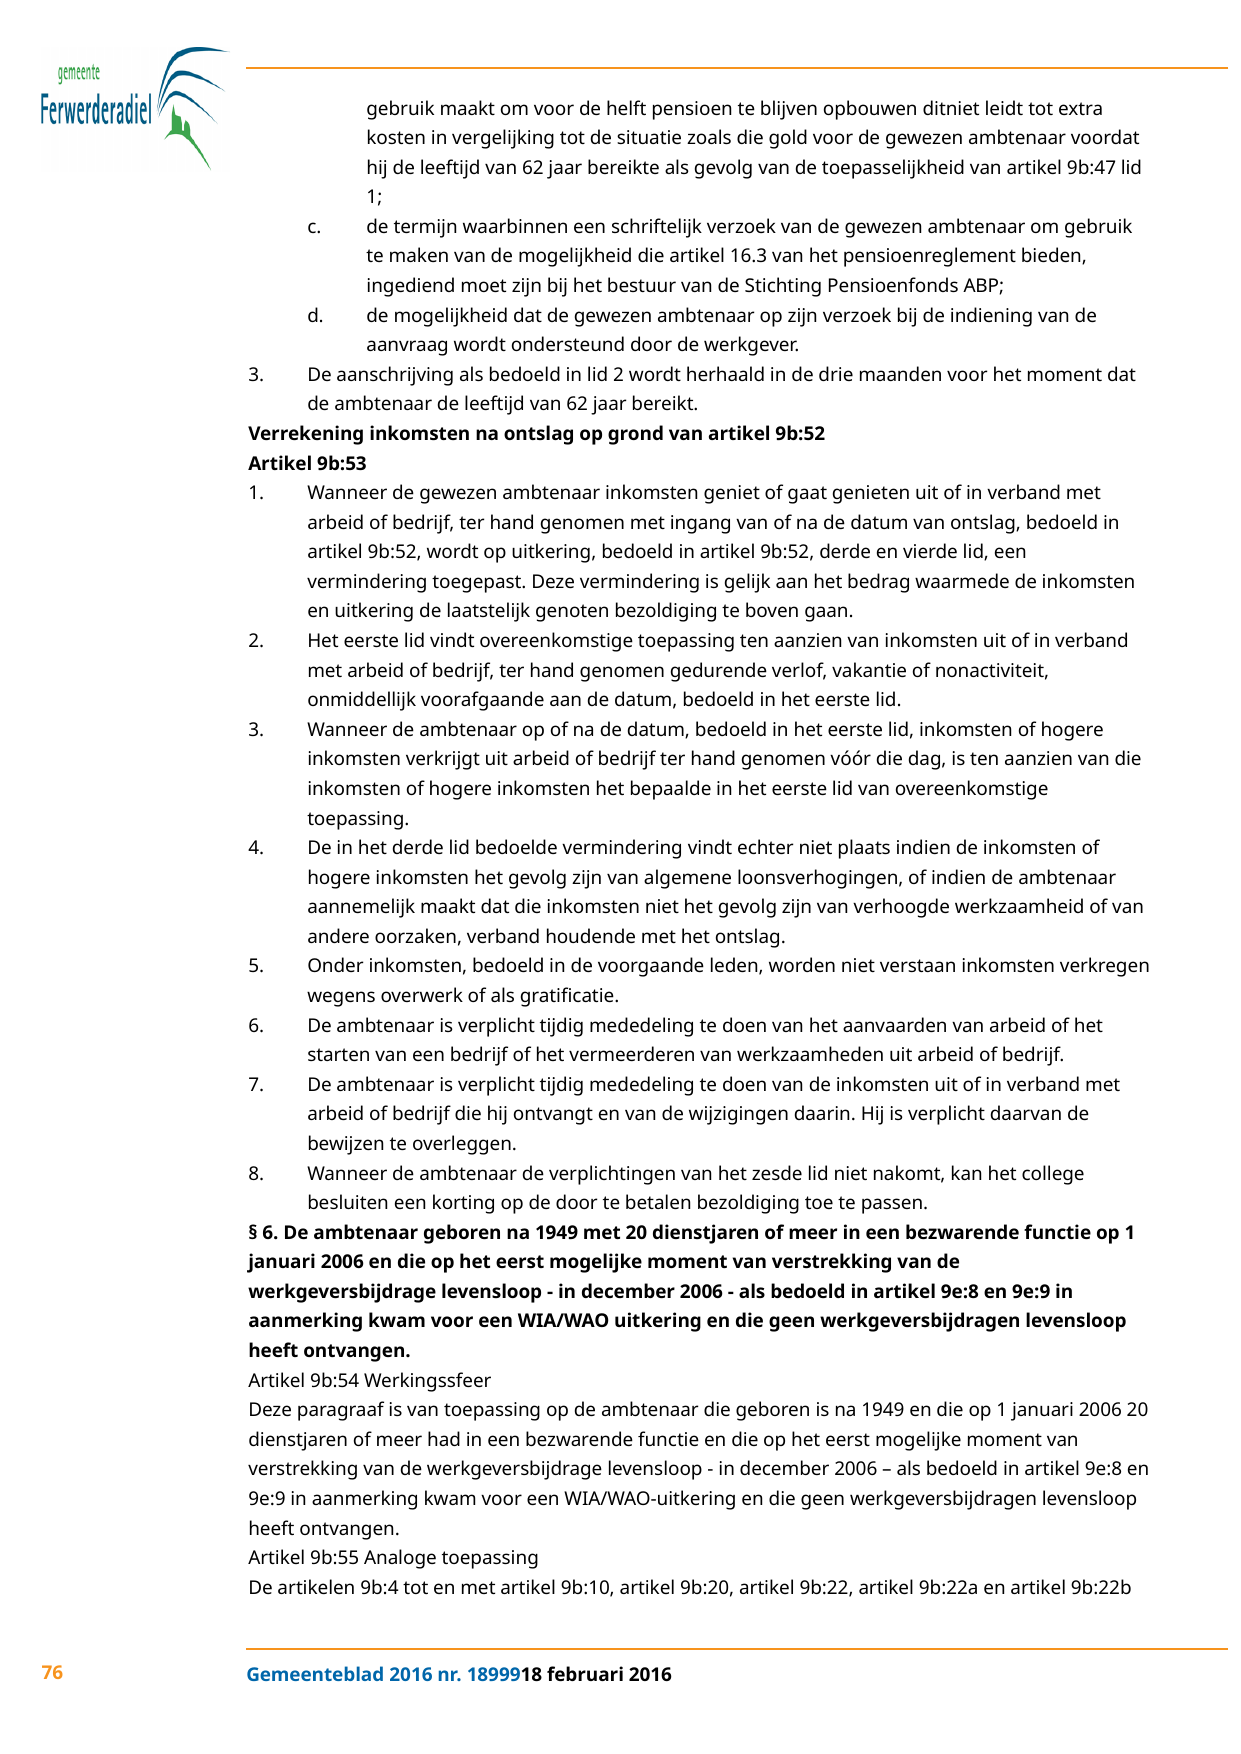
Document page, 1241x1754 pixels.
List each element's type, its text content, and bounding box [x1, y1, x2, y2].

list Het eerste lid vindt overeenkomstige toepassing ten aanzien van inkomsten uit of in verband met arbeid of bedrijf, ter hand genomen gedurende verlof, vakantie of nonactiviteit, onmiddellijk voorafgaande aan de datum, bedoeld in het eerste lid. [248, 627, 1152, 712]
text De artikelen 9b:4 tot en met artikel 9b:10, artikel 9b:20, artikel 9b:22, artikel 9b:22a en artikel 9b:22b [248, 1574, 1152, 1600]
list De ambtenaar is verplicht tijdig mededeling te doen van het aanvaarden van arbeid of het starten van een bedrijf of het vermeerderen van werkzaamheden uit arbeid of bedrijf. [248, 1012, 1152, 1067]
text Artikel 9b:53 [248, 450, 1152, 476]
list de termijn waarbinnen een schriftelijk verzoek van de gewezen ambtenaar om gebruik te maken van de mogelijkheid die artikel 16.3 van het pensioenreglement bieden, ingediend moet zijn bij het bestuur van de Stichting Pensioenfonds ABP; [307, 213, 1152, 298]
text Artikel 9b:55 Analoge toepassing [248, 1544, 1152, 1570]
text Deze paragraaf is van toepassing op de ambtenaar die geboren is na 1949 en die op 1 januari 2006 20 dienstjaren of meer had in een bezwarende functie en die op het eerst mogelijke moment van verstrekking van de werkgeversbijdrage levensloop - in december 2006 – als bedoeld in artikel 9e:8 en 9e:9 in aanmerking kwam voor een WIA/WAO-uitkering en die geen werkgeversbijdragen levensloop heeft ontvangen. [248, 1396, 1152, 1541]
list de mogelijkheid dat de gewezen ambtenaar op zijn verzoek bij de indiening van de aanvraag wordt ondersteund door de werkgever. [307, 302, 1152, 357]
list De aanschrijving als bedoeld in lid 2 wordt herhaald in de drie maanden voor het moment dat de ambtenaar de leeftijd van 62 jaar bereikt. [248, 361, 1152, 416]
list gebruik maakt om voor de helft pensioen te blijven opbouwen ditniet leidt tot extra kosten in vergelijking tot de situatie zoals die gold voor de gewezen ambtenaar voordat hij de leeftijd van 62 jaar bereikte als gevolg van de toepasselijkheid van artikel 9b:47 lid 1; [307, 95, 1152, 209]
text Artikel 9b:54 Werkingssfeer [248, 1367, 1152, 1393]
list Wanneer de gewezen ambtenaar inkomsten geniet of gaat genieten uit of in verband met arbeid of bedrijf, ter hand genomen met ingang van of na de datum van ontslag, bedoeld in artikel 9b:52, wordt op uitkering, bedoeld in artikel 9b:52, derde en vierde lid, een vermindering toegepast. Deze vermindering is gelijk aan het bedrag waarmede de inkomsten en uitkering de laatstelijk genoten bezoldiging te boven gaan. [248, 479, 1152, 623]
list Wanneer de ambtenaar de verplichtingen van het zesde lid niet nakomt, kan het college besluiten een korting op de door te betalen bezoldiging toe te passen. [248, 1160, 1152, 1215]
text § 6. De ambtenaar geboren na 1949 met 20 dienstjaren of meer in een bezwarende functie op 1 januari 2006 en die op het eerst mogelijke moment van verstrekking van de werkgeversbijdrage levensloop - in december 2006 - als bedoeld in artikel 9e:8 en 9e:9 in aanmerking kwam voor een WIA/WAO uitkering en die geen werkgeversbijdragen levensloop heeft ontvangen. [248, 1219, 1152, 1363]
list Onder inkomsten, bedoeld in de voorgaande leden, worden niet verstaan inkomsten verkregen wegens overwerk of als gratificatie. [248, 953, 1152, 1008]
list Wanneer de ambtenaar op of na de datum, bedoeld in het eerste lid, inkomsten of hogere inkomsten verkrijgt uit arbeid of bedrijf ter hand genomen vóór die dag, is ten aanzien van die inkomsten of hogere inkomsten het bepaalde in het eerste lid van overeenkomstige toepassing. [248, 716, 1152, 831]
list De ambtenaar is verplicht tijdig mededeling te doen van de inkomsten uit of in verband met arbeid of bedrijf die hij ontvangt en van de wijzigingen daarin. Hij is verplicht daarvan de bewijzen te overleggen. [248, 1071, 1152, 1156]
list De in het derde lid bedoelde vermindering vindt echter niet plaats indien de inkomsten of hogere inkomsten het gevolg zijn van algemene loonsverhogingen, of indien de ambtenaar aannemelijk maakt dat die inkomsten niet het gevolg zijn van verhoogde werkzaamheid of van andere oorzaken, verband houdende met het ontslag. [248, 834, 1152, 949]
picture [41, 47, 231, 172]
text Verrekening inkomsten na ontslag op grond van artikel 9b:52 [248, 420, 1152, 446]
